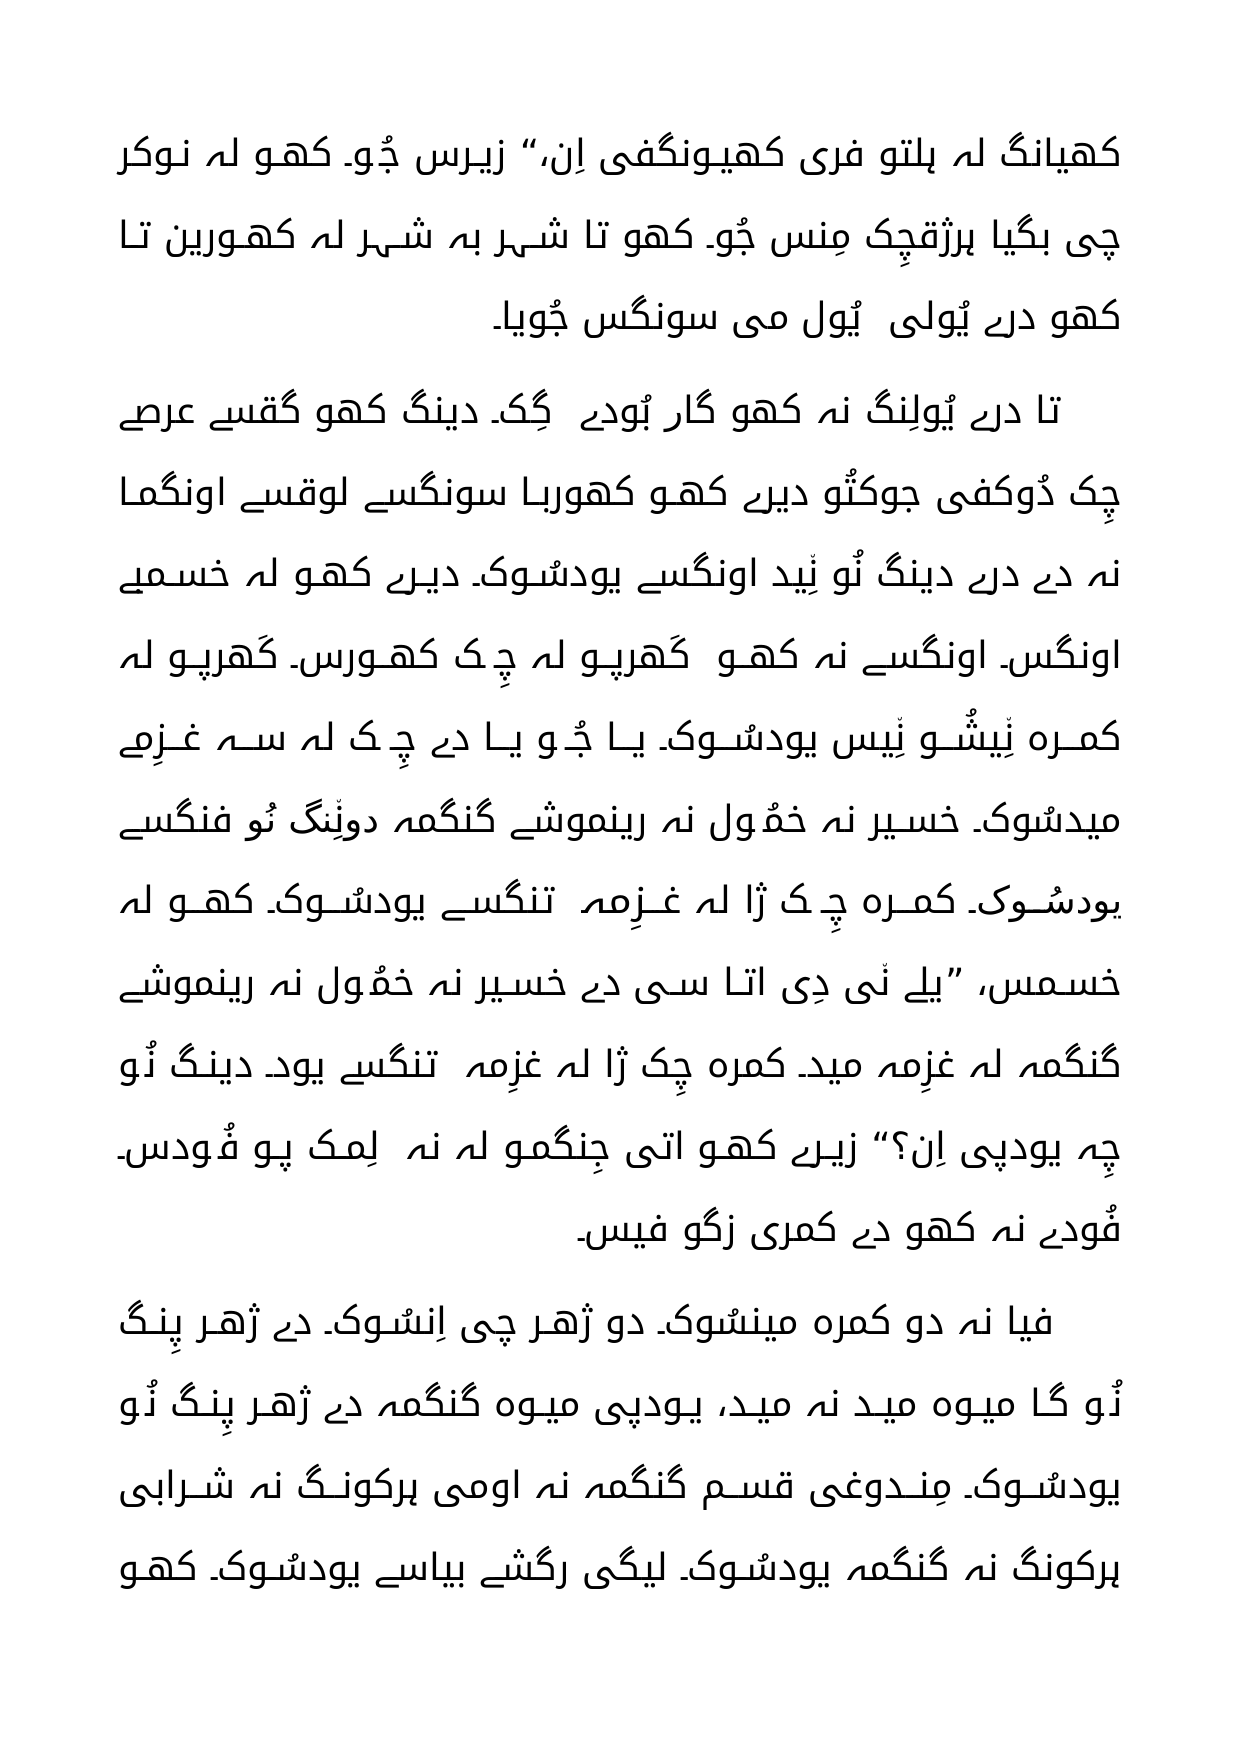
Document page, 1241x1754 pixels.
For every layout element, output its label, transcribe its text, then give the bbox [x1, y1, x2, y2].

text کھیانگ لہ ہلتو فری کھیونگفی اِن،“ زیرس جُو۔ کھو لہ نوکر چی بگیا ہرژقچِک مِنس جُو۔ کھو تا شہر بہ شہر لہ کھورین تا کھو درے یُولی یُول می سونگس جُویا۔ [118, 118, 1122, 353]
text تا درے یُولِنگ نہ کھو گار بُودے گِک۔ دینگ کھو گقسے عرصے چِک دُوکفی جوکتُو دیرے کھو کھوربا سونگسے لوقسے اونگما نہ دے درے دینگ نُو نِ٘ید اونگسے یودسُوک۔ دیرے کھو لہ خسمبے اونگس۔ اونگسے نہ کھو کَھرپو لہ چِک کھورس۔ کَھرپو لہ کمرہ نِ٘یشُو نِ٘یس یودسُوک۔ یا جُو یا دے چِک لہ سہ غزِمے میدسُوک۔ خسیر نہ خمُول نہ رینموشے گنگمہ دونِ٘نگ نُو فنگسے یودسُوک۔ کمرہ چِک ژا لہ غزِمہ تنگسے یودسُوک۔ کھو لہ خسمس، ”یلے ن٘ی دِی اتا سی دے خسیر نہ خمُول نہ رینموشے گنگمہ لہ غزِمہ مید۔ کمرہ چِک ژا لہ غزِمہ تنگسے یود۔ دینگ نُو چِہ یودپی اِن؟“ زیرے کھو اتی جِنگمو لہ نہ لِمک پو فُودس۔ فُودے نہ کھو دے کمری زگو فیس۔ [118, 375, 1122, 1264]
text فیا نہ دو کمرہ مینسُوک۔ دو ژھر چی اِنسُوک۔ دے ژھر پِنگ نُو گا میوہ مید نہ مید، یودپی میوہ گنگمہ دے ژھر پِنگ نُو یودسُوک۔ مِندوغی قسم گنگمہ نہ اومی ہرکونگ نہ شرابی ہرکونگ نہ گنگمہ یودسُوک۔ لیگی رگشے بیاسے یودسُوک۔ کھو [118, 1286, 1122, 1603]
